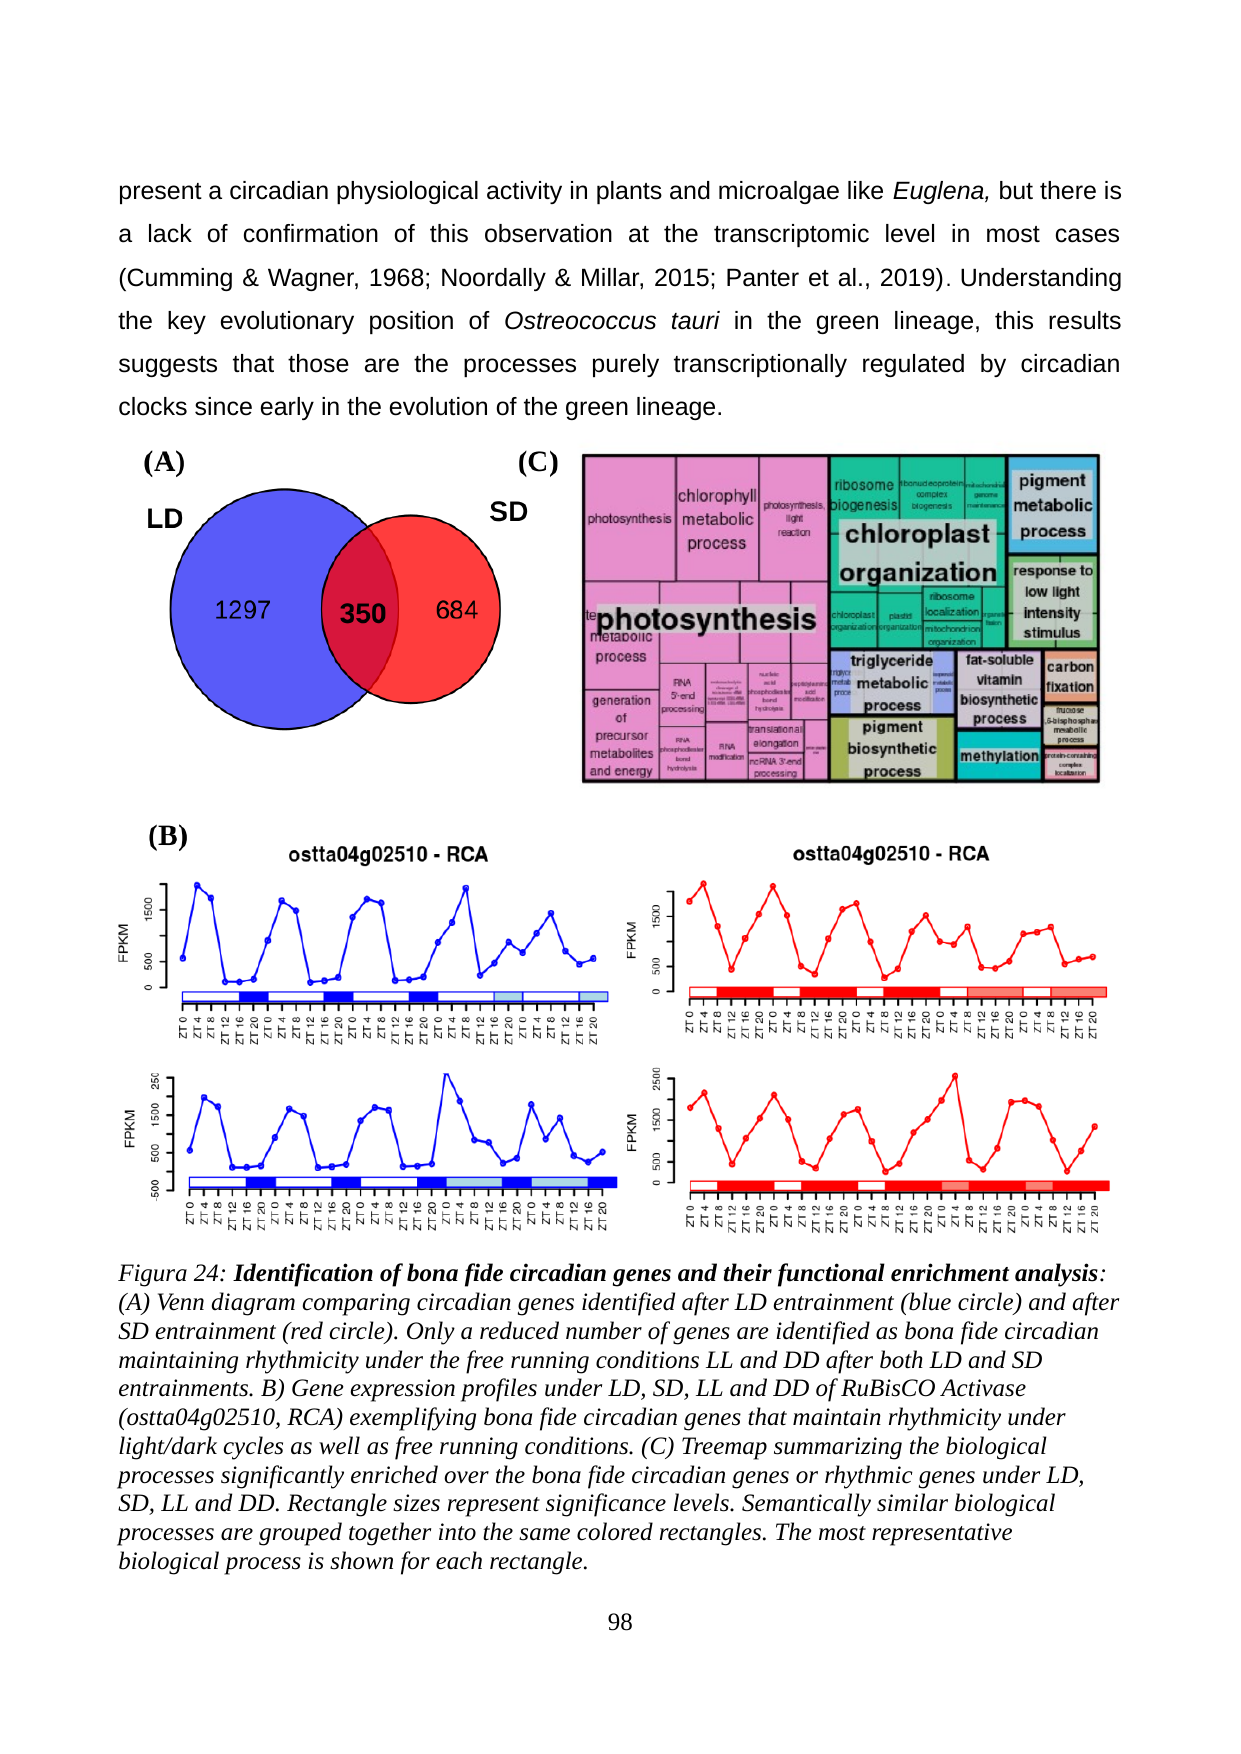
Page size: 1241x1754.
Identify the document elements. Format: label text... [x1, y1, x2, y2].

text present a circadian physiological activity in plants and microalgae like Euglena, but there is a lack of confirmation of this observation at the transcriptomic level in most cases (Cumming & Wagner, 1968; Noordally & Millar, 2015; Panter et al., 2019)⁠. Understanding the key evolutionary position of Ostreococcus tauri in the green lineage, this results suggests that those are the processes purely transcriptionally regulated by circadian clocks since early in the evolution of the green lineage. [118, 176, 1122, 421]
picture [112, 435, 1117, 1259]
text Figura 24: Identification of bona fide circadian genes and their functional enrichment analysis: (A) Venn diagram comparing circadian genes identified after LD entrainment (blue circle) and after SD entrainment (red circle). Only a reduced number of genes are identified as bona fide circadian maintaining rhythmicity under the free running conditions LL and DD after both LD and SD entrainments. B) Gene expression profiles under LD, SD, LL and DD of RuBisCO Activase (ostta04g02510, RCA) exemplifying bona fide circadian genes that maintain rhythmicity under light/dark cycles as well as free running conditions. (C) Treemap summarizing the biological processes significantly enriched over the bona fide circadian genes or rhythmic genes under LD, SD, LL and DD. Rectangle sizes represent significance levels. Semantically similar biological processes are grouped together into the same colored rectangles. The most representative biological process is shown for each rectangle. [118, 1259, 1122, 1575]
